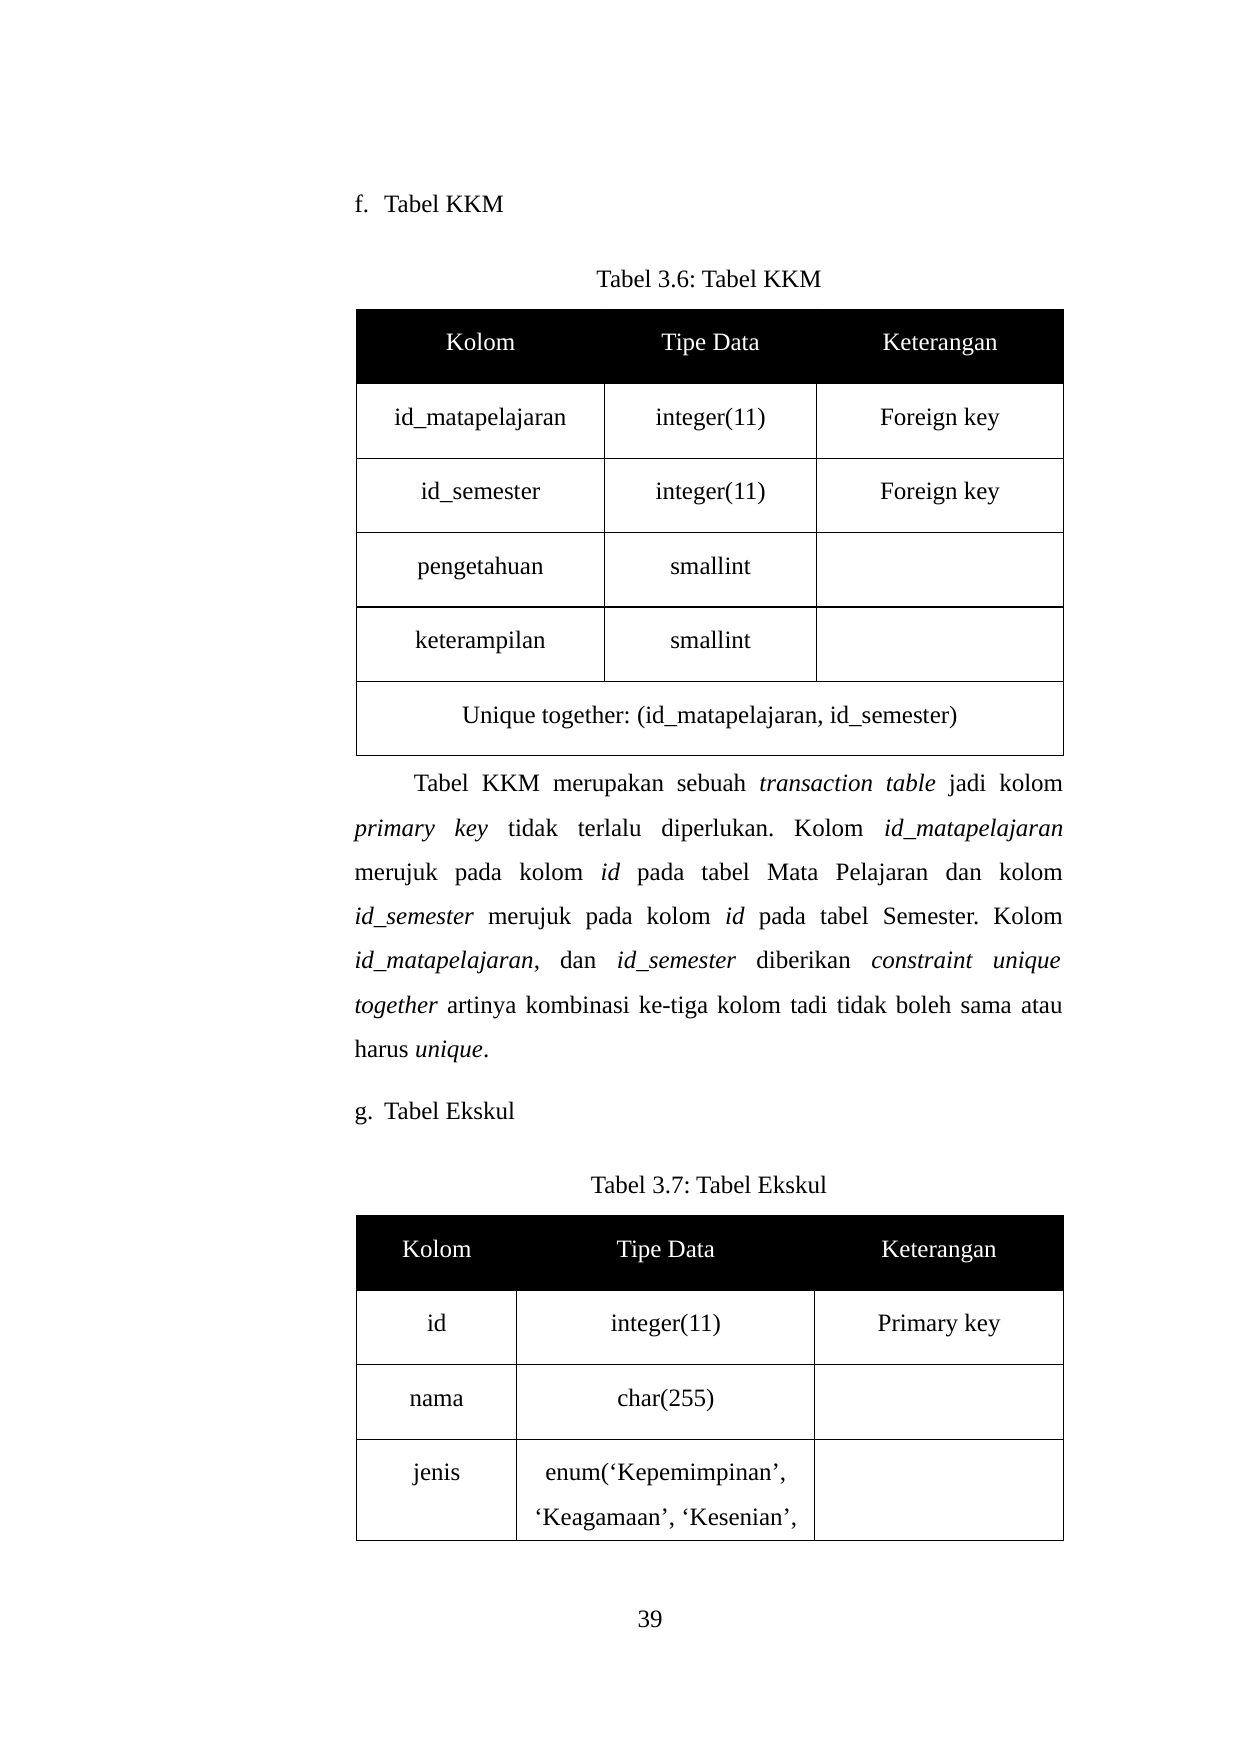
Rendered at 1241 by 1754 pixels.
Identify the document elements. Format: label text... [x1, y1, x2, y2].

table_cell [815, 1440, 1063, 1540]
table_cell jenis [357, 1440, 516, 1540]
table_cell pengetahuan [357, 533, 604, 606]
table_header Keterangan [815, 1216, 1063, 1290]
table_cell Unique together: (id_matapelajaran, id_semester) [357, 682, 1063, 755]
table_cell keterampilan [357, 608, 604, 681]
table_header Tipe Data [605, 310, 816, 383]
table_cell Foreign key [817, 384, 1063, 457]
text Tabel 3.6: Tabel KKM [354, 252, 1063, 296]
table_header Tipe Data [517, 1216, 814, 1290]
text Tabel 3.7: Tabel Ekskul [354, 1158, 1063, 1203]
table_header Kolom [357, 310, 604, 383]
table_cell nama [357, 1365, 516, 1439]
text Tabel KKM merupakan sebuah transaction table jadi kolom primary key tidak terlalu diperlukan. Kolom id_matapelajaran merujuk pada kolom id pada tabel Mata Pelajaran dan kolom id_semester merujuk pada kolom id pada tabel Semester. Kolom id_matapelajaran, dan id_semester diberikan constraint unique together artinya kombinasi ke-tiga kolom tadi tidak boleh sama atau harus unique. [354, 756, 1063, 1066]
table_cell [817, 608, 1063, 681]
table_cell integer(11) [605, 384, 816, 457]
table_cell char(255) [517, 1365, 814, 1439]
table_cell [815, 1365, 1063, 1439]
table_cell integer(11) [517, 1291, 814, 1364]
table_cell id [357, 1291, 516, 1364]
table_header Kolom [357, 1216, 516, 1290]
table_header Keterangan [817, 310, 1063, 383]
table_cell Foreign key [817, 459, 1063, 532]
table_cell smallint [605, 608, 816, 681]
table_cell enum(‘Kepemimpinan’, ‘Keagamaan’, ‘Kesenian’, [517, 1440, 814, 1540]
table_cell id_semester [357, 459, 604, 532]
table_cell smallint [605, 533, 816, 606]
table_cell integer(11) [605, 459, 816, 532]
list Tabel KKM [354, 177, 1063, 221]
table_cell Primary key [815, 1291, 1063, 1364]
list Tabel Ekskul [354, 1084, 1063, 1128]
table_cell [817, 533, 1063, 606]
table_cell id_matapelajaran [357, 384, 604, 457]
